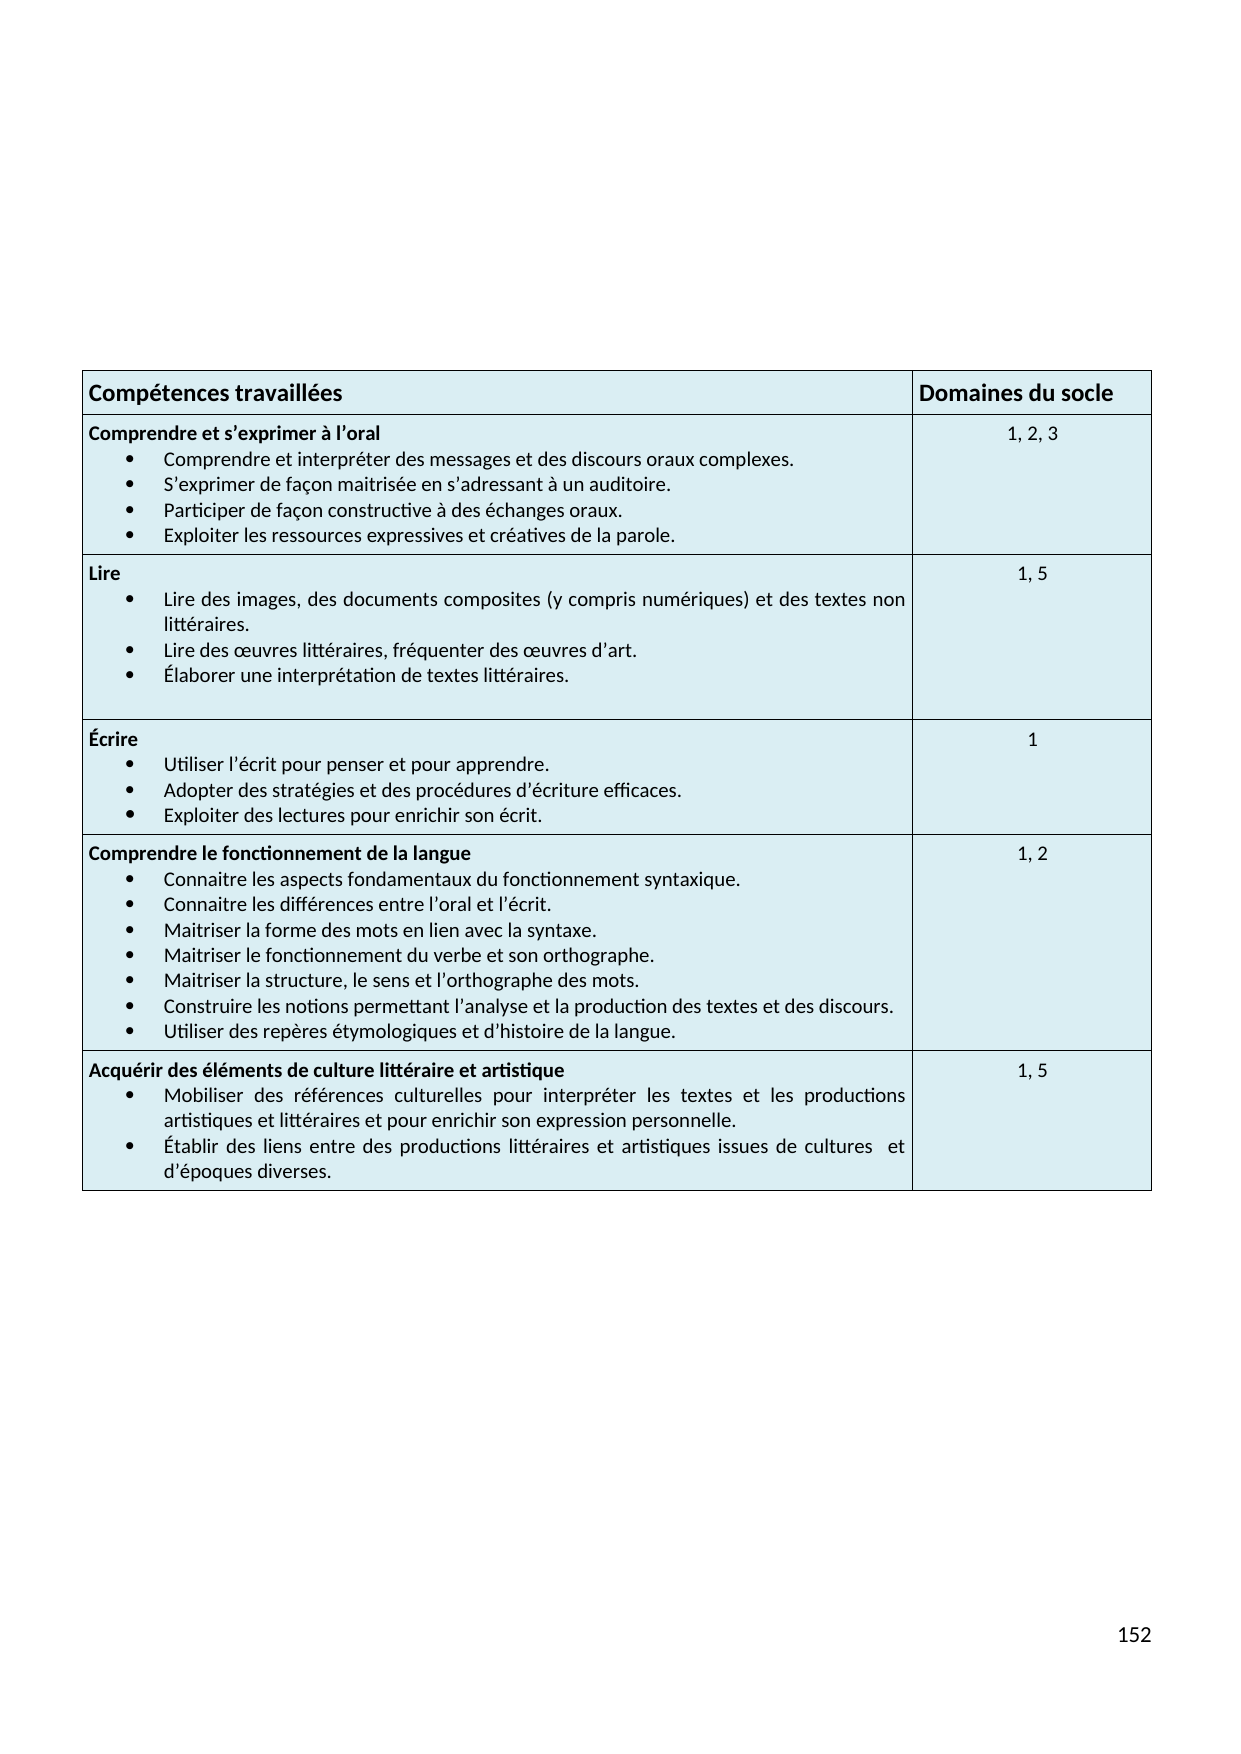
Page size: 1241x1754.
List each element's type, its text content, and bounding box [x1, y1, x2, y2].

table_cell 1, 5 [913, 1051, 1151, 1190]
table_cell 1 [913, 720, 1151, 834]
table_cell Acquérir des éléments de culture littéraire et artistique Mobiliser des références culturelles pour interpréter les textes et les productions artistiques et littéraires et pour enrichir son expression personnelle. Établir des liens entre des productions littéraires et artistiques issues de cultures et d’époques diverses. [83, 1051, 912, 1190]
table_cell Comprendre et s’exprimer à l’oral Comprendre et interpréter des messages et des discours oraux complexes. S’exprimer de façon maitrisée en s’adressant à un auditoire. Participer de façon constructive à des échanges oraux. Exploiter les ressources expressives et créatives de la parole. [83, 415, 912, 554]
table_cell Comprendre le fonctionnement de la langue Connaitre les aspects fondamentaux du fonctionnement syntaxique. Connaitre les différences entre l’oral et l’écrit. Maitriser la forme des mots en lien avec la syntaxe. Maitriser le fonctionnement du verbe et son orthographe. Maitriser la structure, le sens et l’orthographe des mots. Construire les notions permettant l’analyse et la production des textes et des discours. Utiliser des repères étymologiques et d’histoire de la langue. [83, 835, 912, 1050]
table_cell Lire Lire des images, des documents composites (y compris numériques) et des textes non littéraires. Lire des œuvres littéraires, fréquenter des œuvres d’art. Élaborer une interprétation de textes littéraires. [83, 555, 912, 719]
table_cell 1, 2 [913, 835, 1151, 1050]
table_header Compétences travaillées [83, 371, 912, 414]
table_cell 1, 5 [913, 555, 1151, 719]
table_cell Écrire Utiliser l’écrit pour penser et pour apprendre. Adopter des stratégies et des procédures d’écriture efficaces. Exploiter des lectures pour enrichir son écrit. [83, 720, 912, 834]
table_cell 1, 2, 3 [913, 415, 1151, 554]
table_header Domaines du socle [913, 371, 1151, 414]
